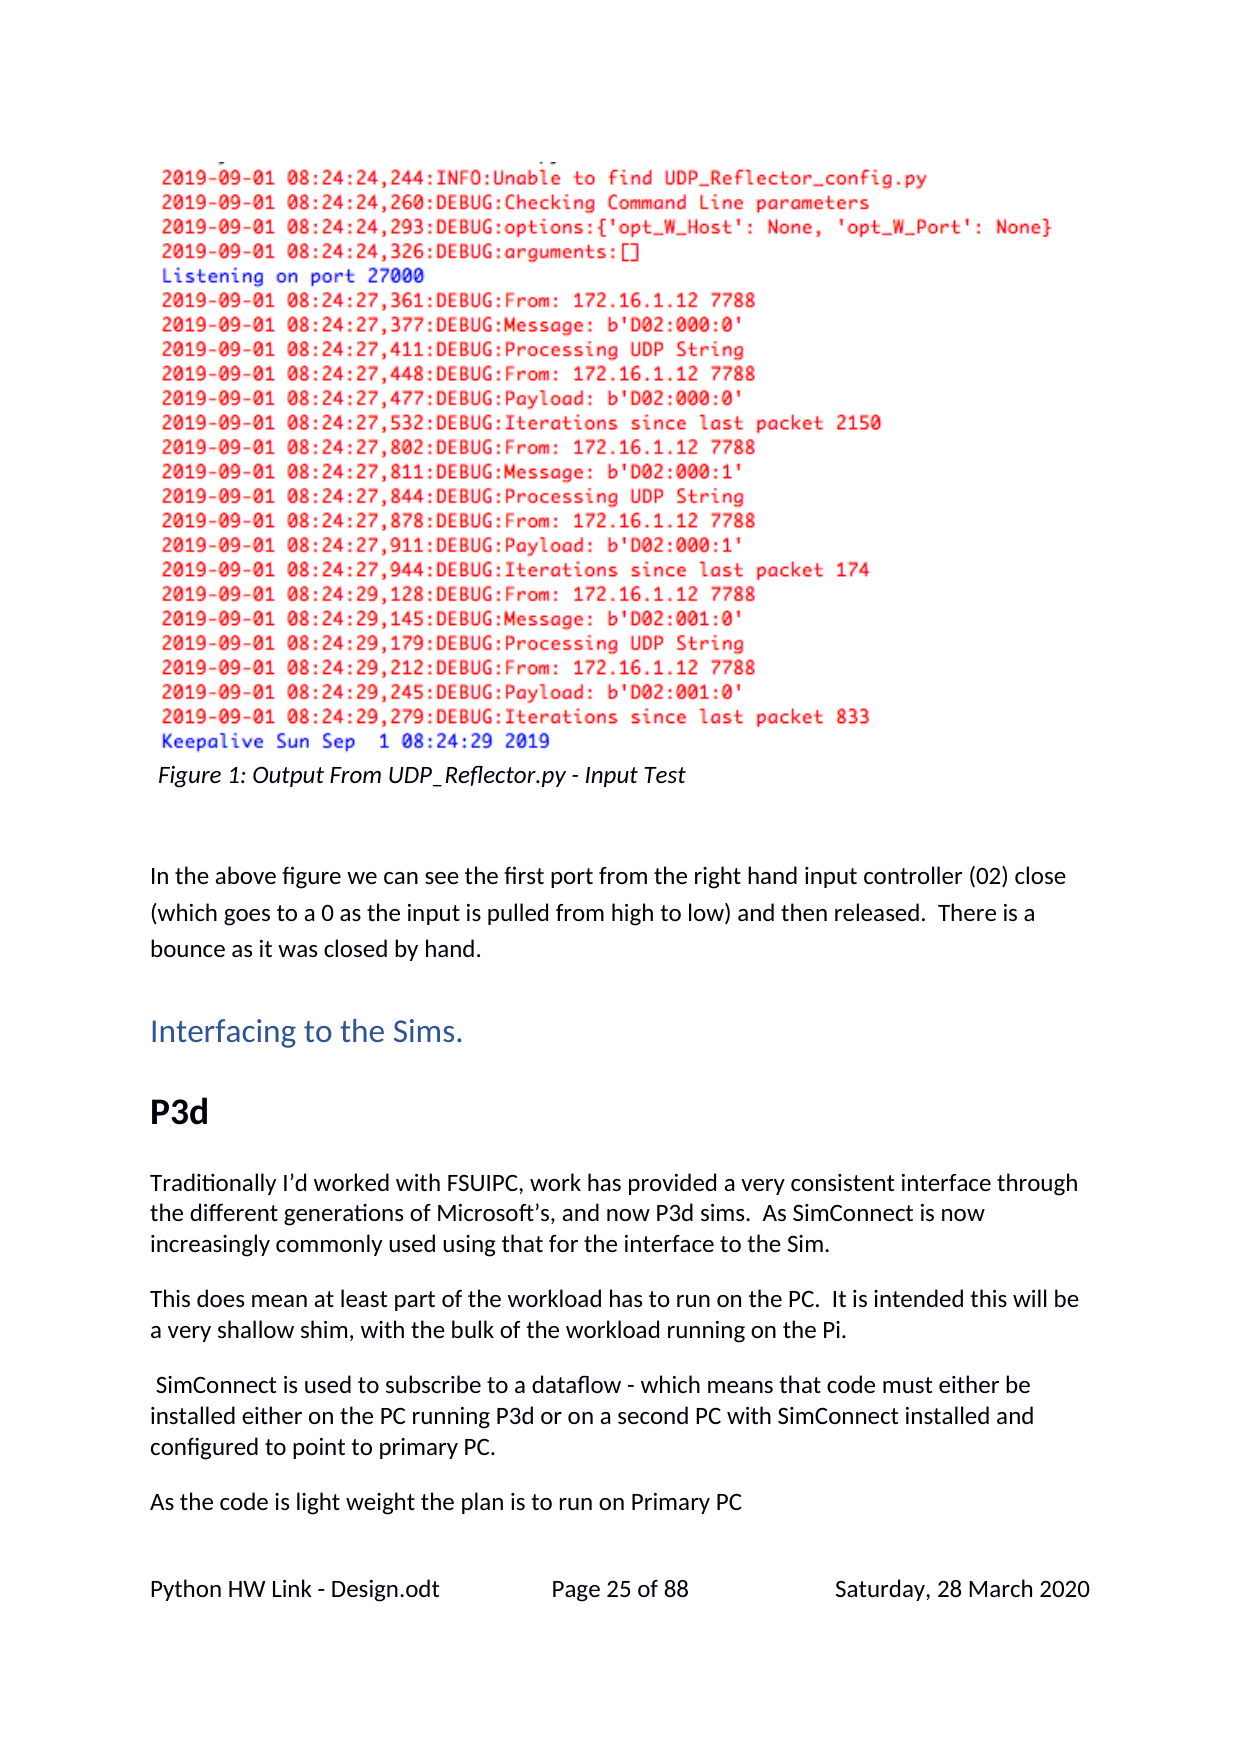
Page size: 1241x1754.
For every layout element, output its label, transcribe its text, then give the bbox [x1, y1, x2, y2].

text In the above figure we can see the first port from the right hand input controller (02) close (which goes to a 0 as the input is pulled from high to low) and then released. There is a bounce as it was closed by hand. [150, 860, 1090, 964]
text Traditionally I’d worked with FSUIPC, work has provided a very consistent interface through the different generations of Microsoft’s, and now P3d sims. As SimConnect is now increasingly commonly used using that for the interface to the Sim. [150, 1167, 1090, 1259]
text SimConnect is used to subscribe to a dataflow - which means that code must either be installed either on the PC running P3d or on a second PC with SimConnect installed and configured to point to primary PC. [150, 1370, 1090, 1461]
text As the code is light weight the plan is to run on Primary PC [150, 1486, 1090, 1517]
text This does mean at least part of the workload has to run on the PC. It is intended this will be a very shallow shim, with the bulk of the workload running on the Pi. [150, 1284, 1090, 1345]
subtitle P3d [150, 1088, 1090, 1134]
picture [157, 162, 1083, 753]
text Figure 1: Output From UDP_Reflector.py - Input Test [158, 753, 1082, 789]
subtitle Interfacing to the Sims. [150, 1010, 1090, 1050]
